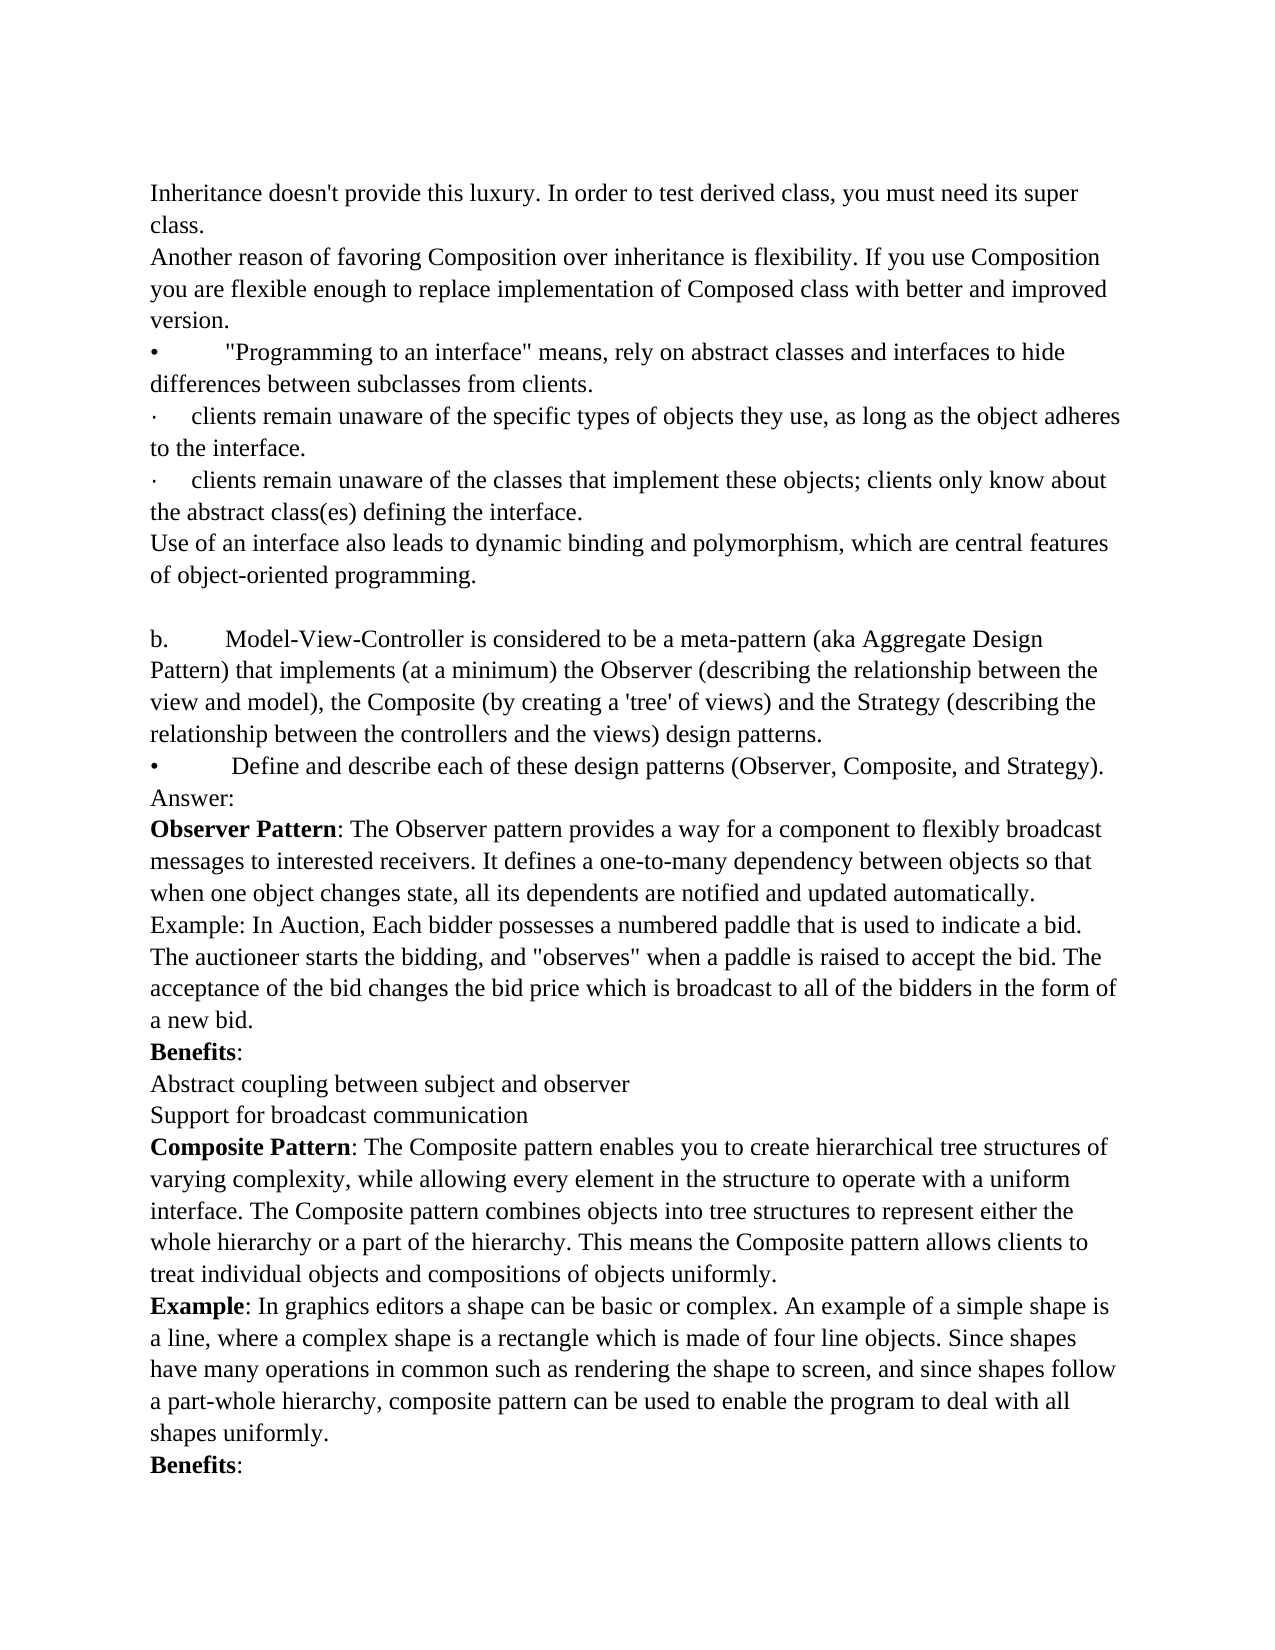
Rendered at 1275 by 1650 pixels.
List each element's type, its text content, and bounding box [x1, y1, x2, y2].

text Example: In graphics editors a shape can be basic or complex. An example of a simple shape is a line, where a complex shape is a rectangle which is made of four line objects. Since shapes have many operations in common such as rendering the shape to screen, and since shapes follow a part-whole hierarchy, composite pattern can be used to enable the program to deal with all shapes uniformly. [150, 1292, 1125, 1447]
text · clients remain unaware of the classes that implement these objects; clients only know about the abstract class(es) defining the interface. [150, 466, 1125, 526]
text Composite Pattern: The Composite pattern enables you to create hierarchical tree structures of varying complexity, while allowing every element in the structure to operate with a uniform interface. The Composite pattern combines objects into tree structures to represent either the whole hierarchy or a part of the hierarchy. This means the Composite pattern allows clients to treat individual objects and compositions of objects uniformly. [150, 1133, 1125, 1288]
text Another reason of favoring Composition over inheritance is flexibility. If you use Composition you are flexible enough to replace implementation of Composed class with better and improved version. [150, 243, 1125, 334]
text Observer Pattern: The Observer pattern provides a way for a component to flexibly broadcast messages to interested receivers. It defines a one-to-many dependency between objects so that when one object changes state, all its dependents are notified and updated automatically. [150, 816, 1125, 907]
text Benefits: [150, 1451, 1125, 1479]
text • "Programming to an interface" means, rely on abstract classes and interfaces to hide differences between subclasses from clients. [150, 338, 1125, 398]
text Answer: [150, 784, 1125, 811]
text Abstract coupling between subject and observer [150, 1070, 1125, 1097]
text b. Model-View-Controller is considered to be a meta-pattern (aka Aggregate Design Pattern) that implements (at a minimum) the Observer (describing the relationship between the view and model), the Composite (by creating a 'tree' of views) and the Strategy (describing the relationship between the controllers and the views) design patterns. [150, 625, 1125, 748]
text • Define and describe each of these design patterns (Observer, Composite, and Strategy). [150, 752, 1125, 780]
text Inheritance doesn't provide this luxury. In order to test derived class, you must need its super class. [150, 179, 1125, 239]
text Example: In Auction, Each bidder possesses a numbered paddle that is used to indicate a bid. The auctioneer starts the bidding, and "observes" when a paddle is raised to accept the bid. The acceptance of the bid changes the bid price which is broadcast to all of the bidders in the form of a new bid. [150, 911, 1125, 1034]
text Use of an interface also leads to dynamic binding and polymorphism, which are central features of object-oriented programming. [150, 529, 1125, 589]
text · clients remain unaware of the specific types of objects they use, as long as the object adheres to the interface. [150, 402, 1125, 462]
text Benefits: [150, 1038, 1125, 1066]
text Support for broadcast communication [150, 1101, 1125, 1129]
